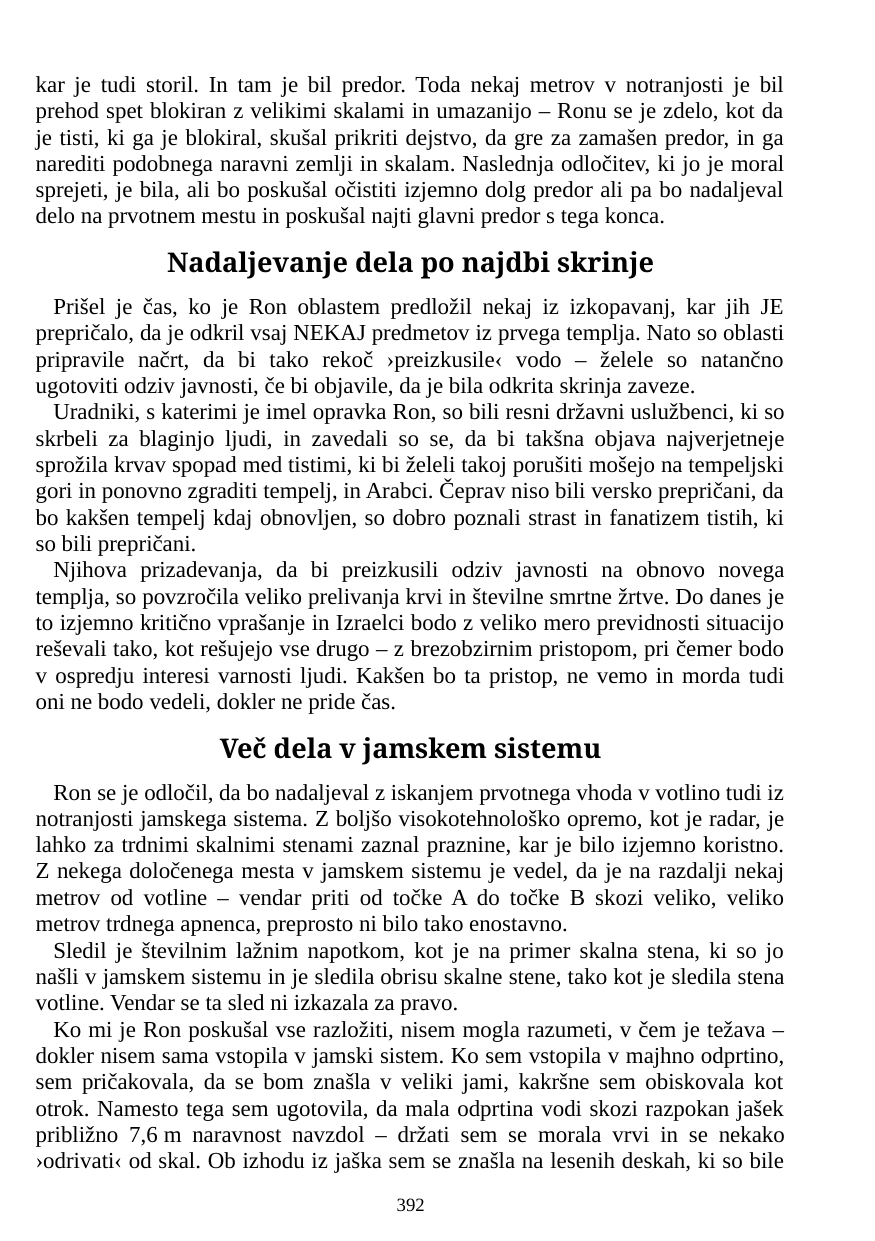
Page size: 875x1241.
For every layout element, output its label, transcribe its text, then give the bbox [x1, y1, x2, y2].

text Ko mi je Ron poskušal vse razložiti, nisem mogla razumeti, v čem je težava – dokler nisem sama vstopila v jamski sistem. Ko sem vstopila v majhno odprtino, sem pričakovala, da se bom znašla v veliki jami, kakršne sem obiskovala kot otrok. Namesto tega sem ugotovila, da mala odprtina vodi skozi razpokan jašek približno 7,6 m naravnost navzdol – držati sem se morala vrvi in se nekako ›odrivati‹ od skal. Ob izhodu iz jaška sem se znašla na lesenih deskah, ki so bile [35, 1016, 786, 1174]
subtitle Več dela v jamskem sistemu [35, 729, 786, 766]
text Sledil je številnim lažnim napotkom, kot je na primer skalna stena, ki so jo našli v jamskem sistemu in je sledila obrisu skalne stene, tako kot je sledila stena votline. Vendar se ta sled ni izkazala za pravo. [35, 937, 786, 1016]
text kar je tudi storil. In tam je bil predor. Toda nekaj metrov v notranjosti je bil prehod spet blokiran z velikimi skalami in umazanijo – Ronu se je zdelo, kot da je tisti, ki ga je blokiral, skušal prikriti dejstvo, da gre za zamašen predor, in ga narediti podobnega naravni zemlji in skalam. Naslednja odločitev, ki jo je moral sprejeti, je bila, ali bo poskušal očistiti izjemno dolg predor ali pa bo nadaljeval delo na prvotnem mestu in poskušal najti glavni predor s tega konca. [35, 71, 786, 229]
subtitle Nadaljevanje dela po najdbi skrinje [35, 243, 786, 280]
text Njihova prizadevanja, da bi preizkusili odziv javnosti na obnovo novega templja, so povzročila veliko prelivanja krvi in številne smrtne žrtve. Do danes je to izjemno kritično vprašanje in Izraelci bodo z veliko mero previdnosti situacijo reševali tako, kot rešujejo vse drugo – z brezobzirnim pristopom, pri čemer bodo v ospredju interesi varnosti ljudi. Kakšen bo ta pristop, ne vemo in morda tudi oni ne bodo vedeli, dokler ne pride čas. [35, 556, 786, 714]
text Uradniki, s katerimi je imel opravka Ron, so bili resni državni uslužbenci, ki so skrbeli za blaginjo ljudi, in zavedali so se, da bi takšna objava najverjetneje sprožila krvav spopad med tistimi, ki bi želeli takoj porušiti mošejo na tempeljski gori in ponovno zgraditi tempelj, in Arabci. Čeprav niso bili versko prepričani, da bo kakšen tempelj kdaj obnovljen, so dobro poznali strast in fanatizem tistih, ki so bili prepričani. [35, 398, 786, 556]
text Ron se je odločil, da bo nadaljeval z iskanjem prvotnega vhoda v votlino tudi iz notranjosti jamskega sistema. Z boljšo visokotehnološko opremo, kot je radar, je lahko za trdnimi skalnimi stenami zaznal praznine, kar je bilo izjemno koristno. Z nekega določenega mesta v jamskem sistemu je vedel, da je na razdalji nekaj metrov od votline – vendar priti od točke A do točke B skozi veliko, veliko metrov trdnega apnenca, preprosto ni bilo tako enostavno. [35, 778, 786, 937]
text Prišel je čas, ko je Ron oblastem predložil nekaj iz izkopavanj, kar jih JE prepričalo, da je odkril vsaj NEKAJ predmetov iz prvega templja. Nato so oblasti pripravile načrt, da bi tako rekoč ›preizkusile‹ vodo – želele so natančno ugotoviti odziv javnosti, če bi objavile, da je bila odkrita skrinja zaveze. [35, 293, 786, 398]
